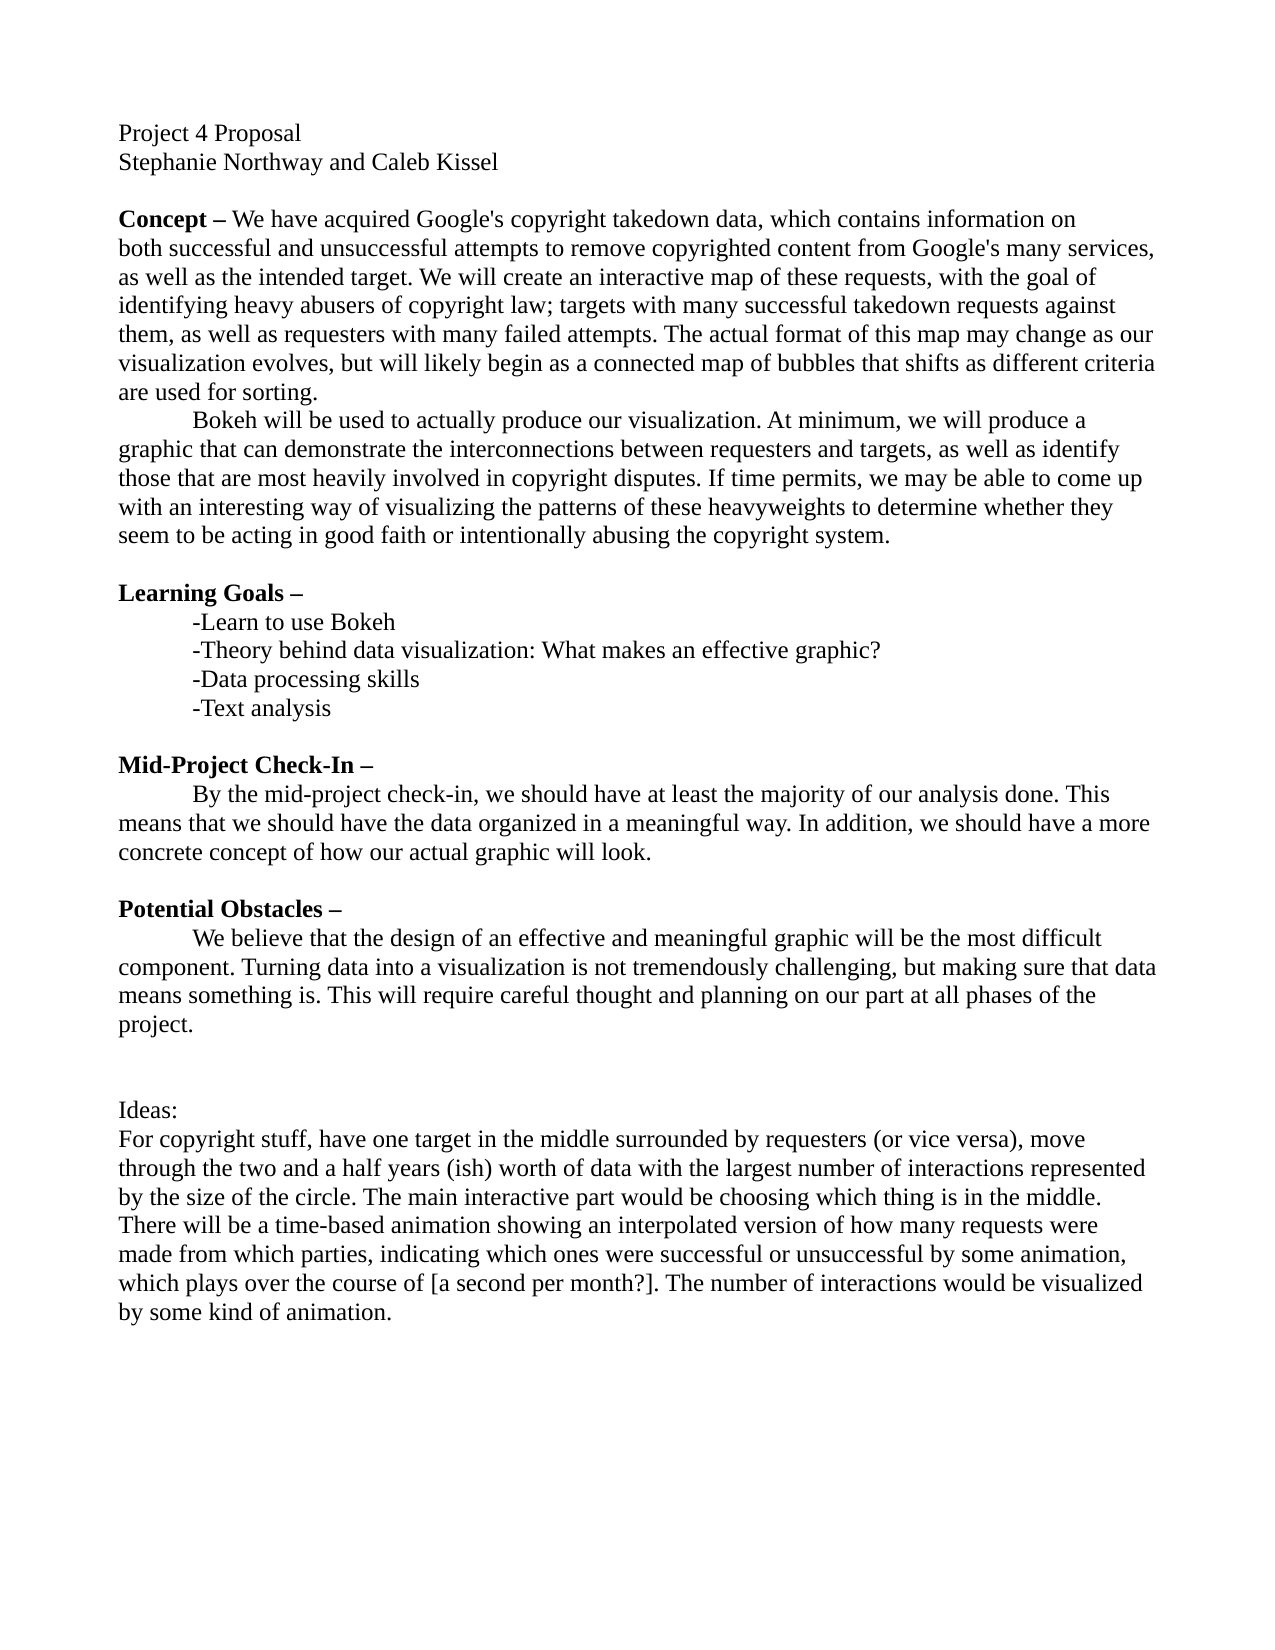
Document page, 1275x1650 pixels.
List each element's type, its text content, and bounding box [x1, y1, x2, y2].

text Concept – We have acquired Google's copyright takedown data, which contains information on [118, 204, 1157, 233]
text -Data processing skills [118, 664, 1157, 693]
text Project 4 Proposal [118, 118, 1157, 147]
text -Learn to use Bokeh [118, 607, 1157, 636]
text Learning Goals – [118, 578, 1157, 607]
text Stephanie Northway and Caleb Kissel [118, 147, 1157, 176]
text Ideas: [118, 1096, 1157, 1124]
text For copyright stuff, have one target in the middle surrounded by requesters (or vice versa), move through the two and a half years (ish) worth of data with the largest number of interactions represented by the size of the circle. The main interactive part would be choosing which thing is in the middle. There will be a time-based animation showing an interpolated version of how many requests were made from which parties, indicating which ones were successful or unsuccessful by some animation, which plays over the course of [a second per month?]. The number of interactions would be visualized by some kind of animation. [118, 1124, 1157, 1326]
text Bokeh will be used to actually produce our visualization. At minimum, we will produce a graphic that can demonstrate the interconnections between requesters and targets, as well as identify those that are most heavily involved in copyright disputes. If time permits, we may be able to come up with an interesting way of visualizing the patterns of these heavyweights to determine whether they seem to be acting in good faith or intentionally abusing the copyright system. [118, 406, 1157, 549]
text Potential Obstacles – [118, 894, 1157, 923]
text both successful and unsuccessful attempts to remove copyrighted content from Google's many services, as well as the intended target. We will create an interactive map of these requests, with the goal of identifying heavy abusers of copyright law; targets with many successful takedown requests against them, as well as requesters with many failed attempts. The actual format of this map may change as our visualization evolves, but will likely begin as a connected map of bubbles that shifts as different criteria are used for sorting. [118, 233, 1157, 406]
text We believe that the design of an effective and meaningful graphic will be the most difficult component. Turning data into a visualization is not tremendously challenging, but making sure that data means something is. This will require careful thought and planning on our part at all phases of the project. [118, 923, 1157, 1038]
text -Theory behind data visualization: What makes an effective graphic? [118, 636, 1157, 664]
text Mid-Project Check-In – [118, 751, 1157, 779]
text By the mid-project check-in, we should have at least the majority of our analysis done. This means that we should have the data organized in a meaningful way. In addition, we should have a more concrete concept of how our actual graphic will look. [118, 779, 1157, 866]
text -Text analysis [118, 693, 1157, 722]
